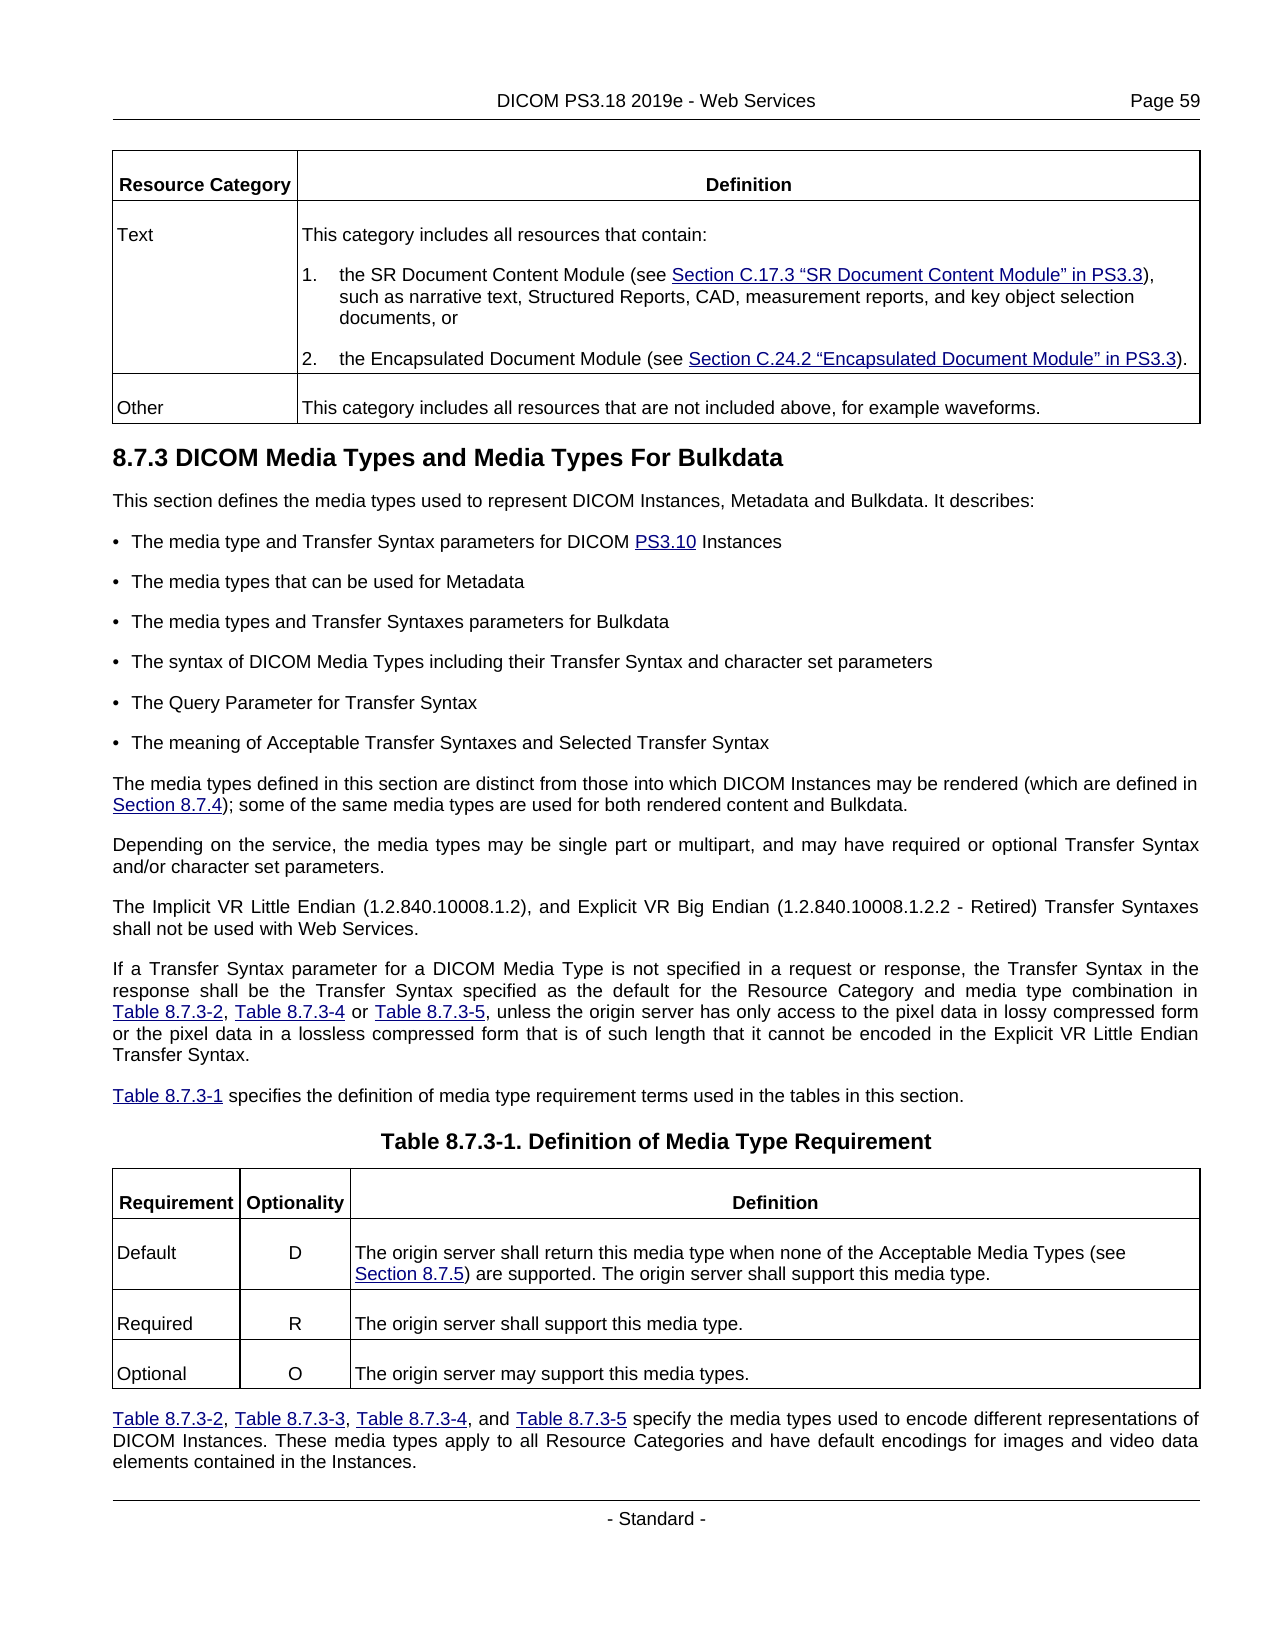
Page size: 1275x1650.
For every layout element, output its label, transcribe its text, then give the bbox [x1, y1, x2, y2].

table_cell This category includes all resources that contain: 1. the SR Document Content Module (see Section C.17.3 “SR Document Content Module” in PS3.3), such as narrative text, Structured Reports, CAD, measurement reports, and key object selection documents, or 2. the Encapsulated Document Module (see Section C.24.2 “Encapsulated Document Module” in PS3.3). [298, 201, 1199, 373]
table_header Resource Category [113, 151, 297, 200]
text If a Transfer Syntax parameter for a DICOM Media Type is not specified in a request or response, the Transfer Syntax in the response shall be the Transfer Syntax specified as the default for the Resource Category and media type combination in Table 8.7.3-2, Table 8.7.3-4 or Table 8.7.3-5, unless the origin server has only access to the pixel data in lossy compressed form or the pixel data in a lossless compressed form that is of such length that it cannot be encoded in the Explicit VR Little Endian Transfer Syntax. [112, 958, 1200, 1066]
table_cell The origin server shall support this media type. [351, 1290, 1199, 1338]
table_cell The origin server shall return this media type when none of the Acceptable Media Types (see Section 8.7.5) are supported. The origin server shall support this media type. [351, 1219, 1199, 1289]
table_header Optionality [241, 1169, 350, 1218]
text • The media types that can be used for Metadata [112, 571, 1200, 592]
text 8.7.3 DICOM Media Types and Media Types For Bulkdata [112, 443, 1200, 471]
text The media types defined in this section are distinct from those into which DICOM Instances may be rendered (which are defined in Section 8.7.4); some of the same media types are used for both rendered content and Bulkdata. [112, 772, 1200, 815]
text • The media types and Transfer Syntaxes parameters for Bulkdata [112, 611, 1200, 633]
text Depending on the service, the media types may be single part or multipart, and may have required or optional Transfer Syntax and/or character set parameters. [112, 834, 1200, 877]
table_header Definition [351, 1169, 1199, 1218]
text Table 8.7.3-1 specifies the definition of media type requirement terms used in the tables in this section. [112, 1084, 1200, 1106]
table_cell R [241, 1290, 350, 1338]
text • The Query Parameter for Transfer Syntax [112, 692, 1200, 713]
text • The meaning of Acceptable Transfer Syntaxes and Selected Transfer Syntax [112, 732, 1200, 753]
text Table 8.7.3-2, Table 8.7.3-3, Table 8.7.3-4, and Table 8.7.3-5 specify the media types used to encode different representations of DICOM Instances. These media types apply to all Resource Categories and have default encodings for images and video data elements contained in the Instances. [112, 1408, 1200, 1473]
table_header Definition [298, 151, 1199, 200]
table_cell The origin server may support this media types. [351, 1340, 1199, 1388]
table_cell O [241, 1340, 350, 1388]
table_cell D [241, 1219, 350, 1289]
text • The media type and Transfer Syntax parameters for DICOM PS3.10 Instances [112, 530, 1200, 552]
table_header Requirement [113, 1169, 239, 1218]
text The Implicit VR Little Endian (1.2.840.10008.1.2), and Explicit VR Big Endian (1.2.840.10008.1.2.2 - Retired) Transfer Syntaxes shall not be used with Web Services. [112, 896, 1200, 939]
table_cell Other [113, 374, 297, 423]
text Table 8.7.3-1. Definition of Media Type Requirement [112, 1128, 1200, 1154]
table_cell This category includes all resources that are not included above, for example waveforms. [298, 374, 1199, 423]
text This section defines the media types used to represent DICOM Instances, Metadata and Bulkdata. It describes: [112, 490, 1200, 512]
table_cell Optional [113, 1340, 239, 1388]
text • The syntax of DICOM Media Types including their Transfer Syntax and character set parameters [112, 651, 1200, 673]
table_cell Default [113, 1219, 239, 1289]
table_cell Text [113, 201, 297, 373]
table_cell Required [113, 1290, 239, 1338]
